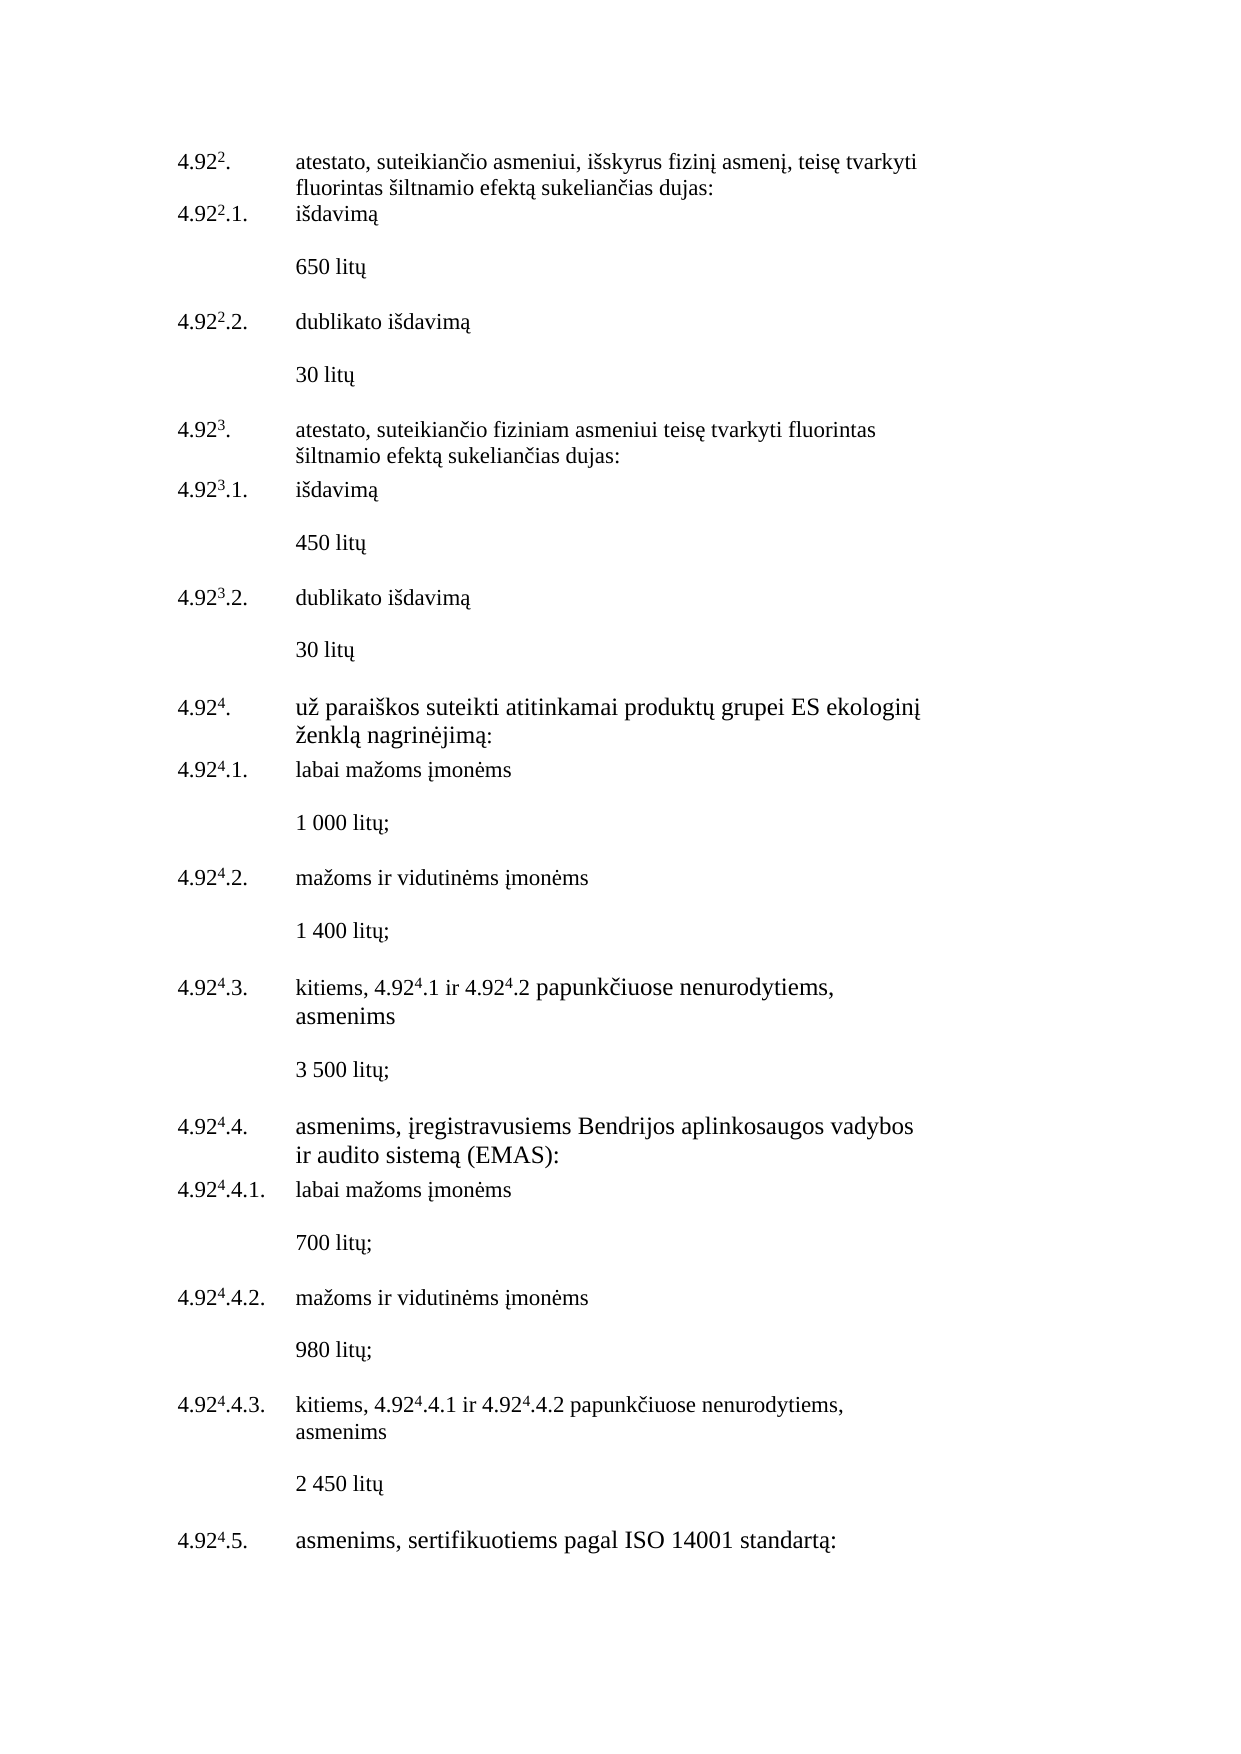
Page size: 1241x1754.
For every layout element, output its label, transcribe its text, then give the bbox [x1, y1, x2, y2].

text 4.922.2. dublikato išdavimą 30 litų [177, 308, 930, 387]
text ir audito sistemą (EMAS): [177, 1140, 930, 1168]
text 4.923.2. dublikato išdavimą 30 litų [177, 584, 930, 663]
text 4.924.2. mažoms ir vidutinėms įmonėms 1 400 litų; [177, 864, 930, 943]
text fluorintas šiltnamio efektą sukeliančias dujas: [177, 174, 930, 200]
text 4.924. už paraiškos suteikti atitinkamai produktų grupei ES ekologinį [177, 692, 930, 720]
text šiltnamio efektą sukeliančias dujas: [177, 442, 930, 469]
text asmenims 3 500 litų; [177, 1001, 930, 1082]
text 4.923.1. išdavimą 450 litų [177, 476, 930, 555]
text 4.924.4.1. labai mažoms įmonėms 700 litų; [177, 1176, 930, 1255]
text 4.924.5. asmenims, sertifikuotiems pagal ISO 14001 standartą: [177, 1526, 930, 1554]
text 4.924.4.3. kitiems, 4.924.4.1 ir 4.924.4.2 papunkčiuose nenurodytiems, [177, 1391, 930, 1418]
text ženklą nagrinėjimą: [177, 720, 930, 749]
text 4.922.1. išdavimą 650 litų [177, 200, 930, 279]
text 4.923. atestato, suteikiančio fiziniam asmeniui teisę tvarkyti fluorintas [177, 416, 930, 442]
text 4.924.4.2. mažoms ir vidutinėms įmonėms 980 litų; [177, 1284, 930, 1363]
text 4.924.4. asmenims, įregistravusiems Bendrijos aplinkosaugos vadybos [177, 1111, 930, 1140]
text asmenims 2 450 litų [177, 1418, 930, 1497]
text 4.924.1. labai mažoms įmonėms 1 000 litų; [177, 756, 930, 836]
text 4.922. atestato, suteikiančio asmeniui, išskyrus fizinį asmenį, teisę tvarkyti [177, 148, 930, 174]
text 4.924.3. kitiems, 4.924.1 ir 4.924.2 papunkčiuose nenurodytiems, [177, 972, 930, 1001]
